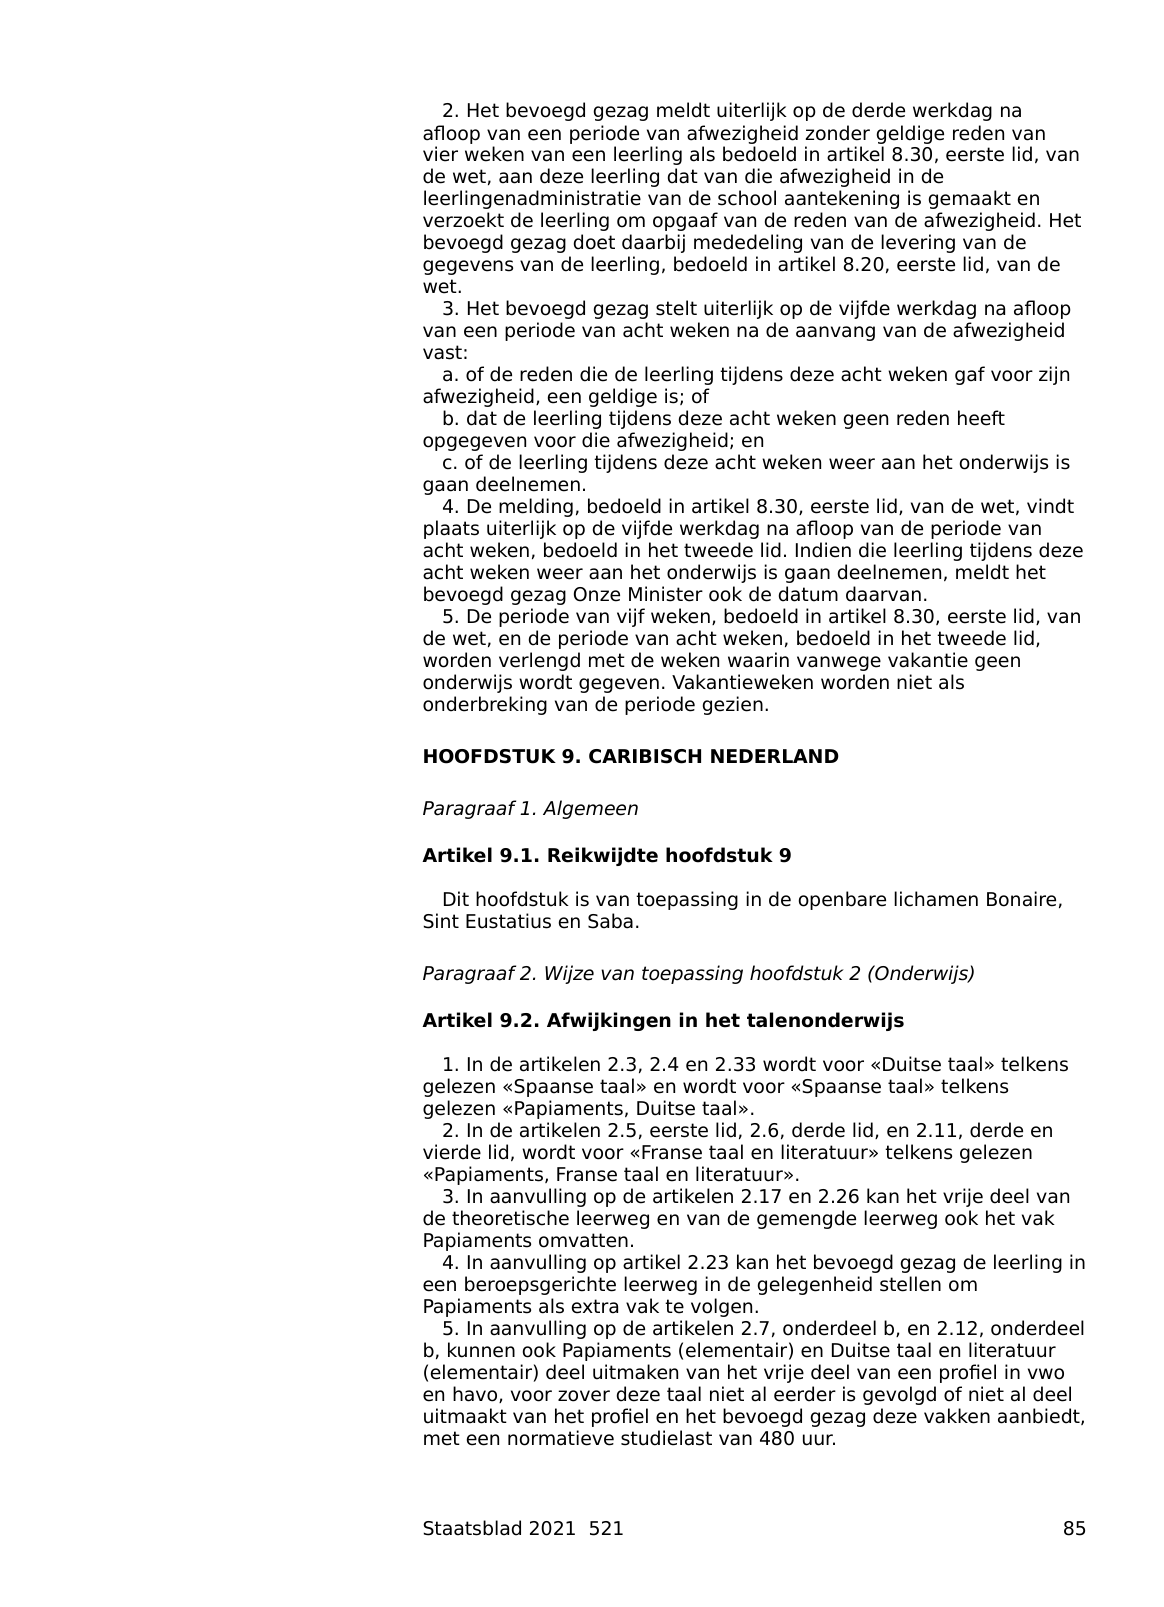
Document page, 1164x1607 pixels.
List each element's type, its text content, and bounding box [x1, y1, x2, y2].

subtitle Paragraaf 2. Wijze van toepassing hoofdstuk 2 (Onderwijs) [422, 963, 1087, 985]
text a. of de reden die de leerling tijdens deze acht weken gaf voor zijn afwezigheid, een geldige is; of [422, 364, 1087, 408]
text 1. In de artikelen 2.3, 2.4 en 2.33 wordt voor «Duitse taal» telkens gelezen «Spaanse taal» en wordt voor «Spaanse taal» telkens gelezen «Papiaments, Duitse taal». [422, 1054, 1087, 1120]
subtitle HOOFDSTUK 9. CARIBISCH NEDERLAND [422, 746, 1087, 768]
text 3. In aanvulling op de artikelen 2.17 en 2.26 kan het vrije deel van de theoretische leerweg en van de gemengde leerweg ook het vak Papiaments omvatten. [422, 1186, 1087, 1252]
text 4. De melding, bedoeld in artikel 8.30, eerste lid, van de wet, vindt plaats uiterlijk op de vijfde werkdag na afloop van de periode van acht weken, bedoeld in het tweede lid. Indien die leerling tijdens deze acht weken weer aan het onderwijs is gaan deelnemen, meldt het bevoegd gezag Onze Minister ook de datum daarvan. [422, 496, 1087, 606]
text Dit hoofdstuk is van toepassing in de openbare lichamen Bonaire, Sint Eustatius en Saba. [422, 889, 1087, 933]
text b. dat de leerling tijdens deze acht weken geen reden heeft opgegeven voor die afwezigheid; en [422, 408, 1087, 452]
text c. of de leerling tijdens deze acht weken weer aan het onderwijs is gaan deelnemen. [422, 452, 1087, 496]
subtitle Artikel 9.1. Reikwijdte hoofdstuk 9 [422, 845, 1087, 867]
text 4. In aanvulling op artikel 2.23 kan het bevoegd gezag de leerling in een beroepsgerichte leerweg in de gelegenheid stellen om Papiaments als extra vak te volgen. [422, 1252, 1087, 1318]
subtitle Artikel 9.2. Afwijkingen in het talenonderwijs [422, 1010, 1087, 1032]
text 5. De periode van vijf weken, bedoeld in artikel 8.30, eerste lid, van de wet, en de periode van acht weken, bedoeld in het tweede lid, worden verlengd met de weken waarin vanwege vakantie geen onderwijs wordt gegeven. Vakantieweken worden niet als onderbreking van de periode gezien. [422, 606, 1087, 716]
text 3. Het bevoegd gezag stelt uiterlijk op de vijfde werkdag na afloop van een periode van acht weken na de aanvang van de afwezigheid vast: [422, 298, 1087, 364]
text 5. In aanvulling op de artikelen 2.7, onderdeel b, en 2.12, onderdeel b, kunnen ook Papiaments (elementair) en Duitse taal en literatuur (elementair) deel uitmaken van het vrije deel van een profiel in vwo en havo, voor zover deze taal niet al eerder is gevolgd of niet al deel uitmaakt van het profiel en het bevoegd gezag deze vakken aanbiedt, met een normatieve studielast van 480 uur. [422, 1318, 1087, 1450]
subtitle Paragraaf 1. Algemeen [422, 798, 1087, 820]
text 2. In de artikelen 2.5, eerste lid, 2.6, derde lid, en 2.11, derde en vierde lid, wordt voor «Franse taal en literatuur» telkens gelezen «Papiaments, Franse taal en literatuur». [422, 1120, 1087, 1186]
text 2. Het bevoegd gezag meldt uiterlijk op de derde werkdag na afloop van een periode van afwezigheid zonder geldige reden van vier weken van een leerling als bedoeld in artikel 8.30, eerste lid, van de wet, aan deze leerling dat van die afwezigheid in de leerlingenadministratie van de school aantekening is gemaakt en verzoekt de leerling om opgaaf van de reden van de afwezigheid. Het bevoegd gezag doet daarbij mededeling van de levering van de gegevens van de leerling, bedoeld in artikel 8.20, eerste lid, van de wet. [422, 100, 1087, 298]
